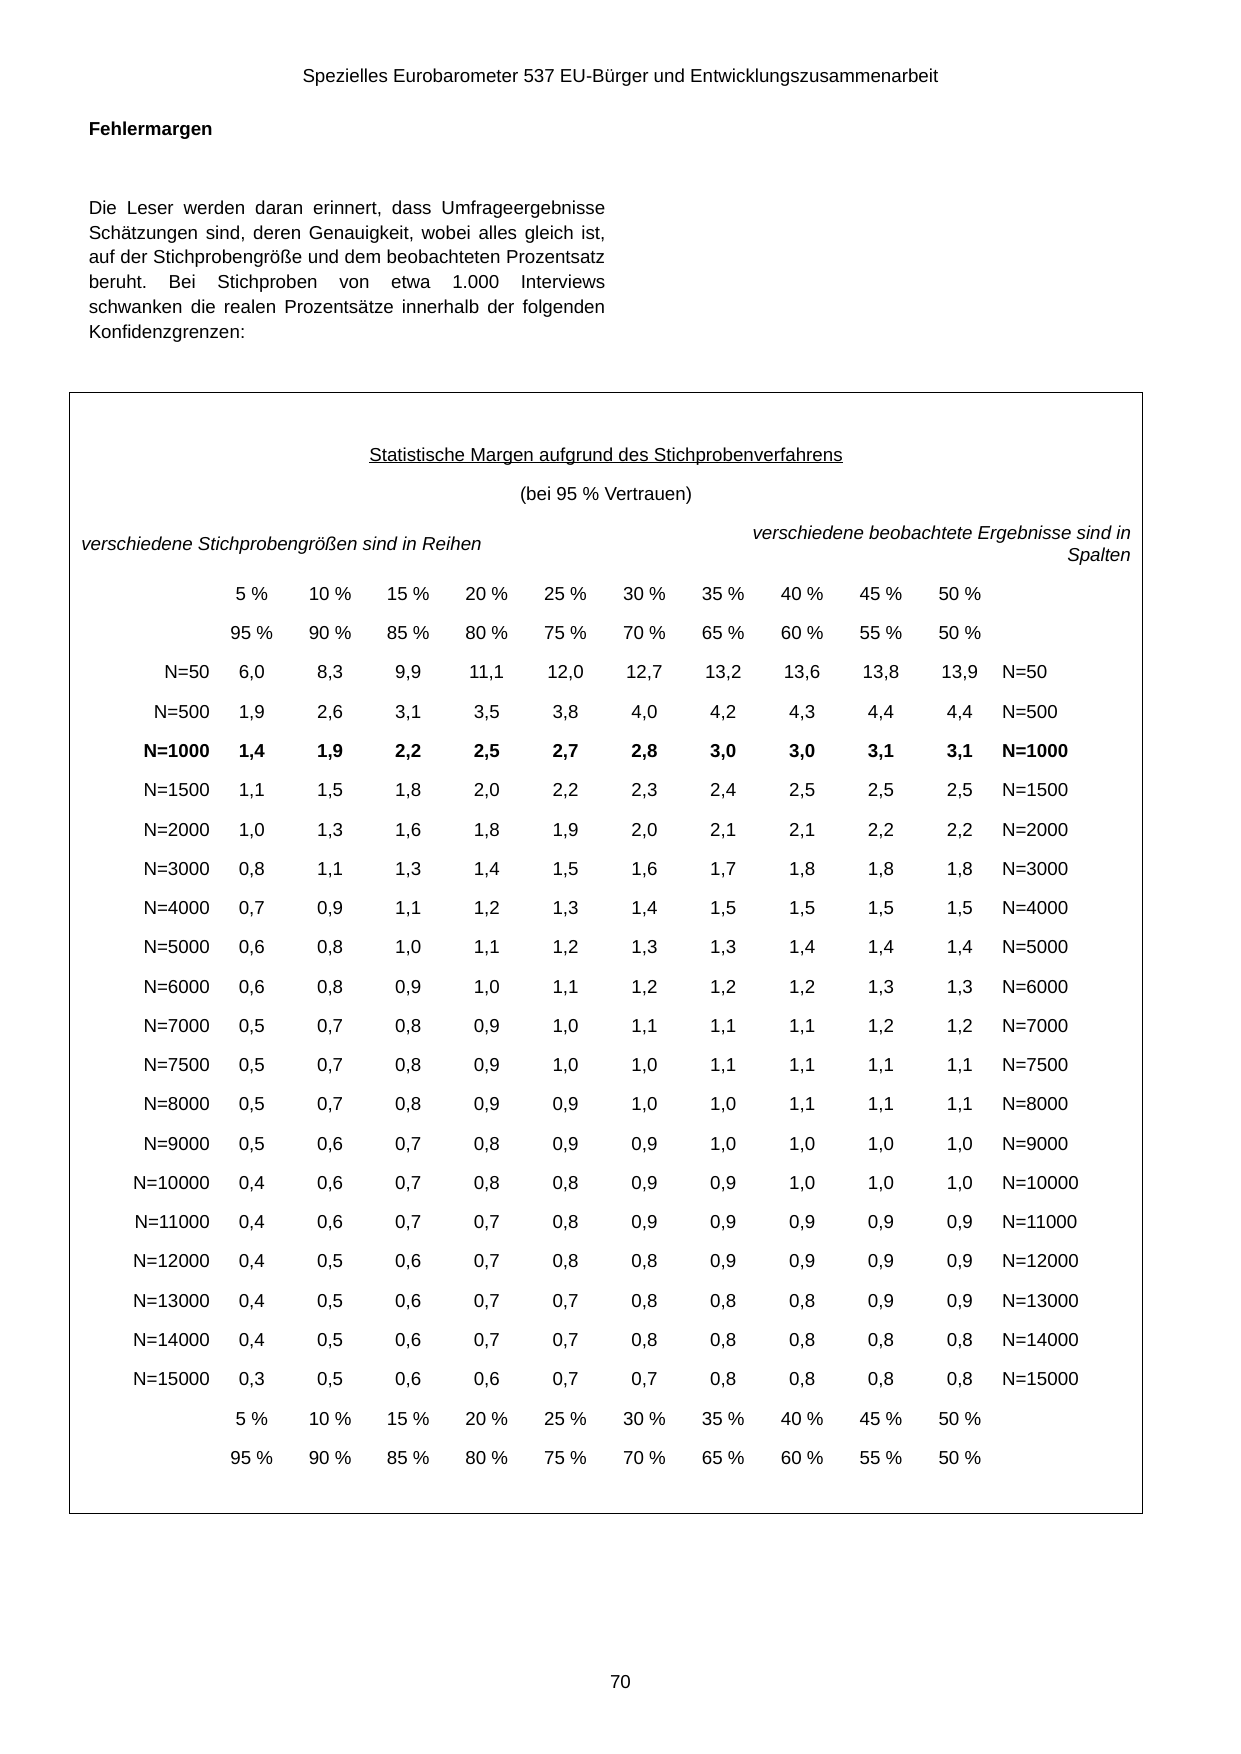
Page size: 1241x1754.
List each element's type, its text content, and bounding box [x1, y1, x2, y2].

table_cell 20 % [447, 574, 526, 613]
table_cell 0,8 [841, 1359, 920, 1398]
table_cell 1,5 [684, 888, 762, 927]
table_cell 1,0 [213, 810, 291, 849]
table_cell 0,9 [841, 1202, 920, 1241]
table_cell 1,1 [605, 1006, 683, 1045]
table_cell 2,4 [684, 770, 762, 809]
table_cell 1,4 [841, 927, 920, 967]
table_cell 2,2 [369, 731, 447, 770]
table_cell 60 % [763, 613, 841, 652]
table_cell N=14000 [999, 1320, 1133, 1359]
table_cell 0,8 [291, 967, 369, 1006]
table_cell [526, 513, 605, 574]
table_cell 65 % [684, 1438, 762, 1477]
table_cell 0,3 [213, 1359, 291, 1398]
table_cell 20 % [447, 1399, 526, 1438]
table_cell 3,8 [526, 692, 605, 731]
table_cell 0,7 [291, 1084, 369, 1124]
table_cell 1,2 [763, 967, 841, 1006]
table_cell 1,0 [841, 1124, 920, 1163]
table_cell 0,7 [291, 1006, 369, 1045]
table_cell 45 % [841, 1399, 920, 1438]
table_cell 1,0 [684, 1084, 762, 1124]
table_cell 2,0 [447, 770, 526, 809]
table_cell 1,0 [605, 1045, 683, 1084]
table_cell 85 % [369, 613, 447, 652]
table_cell 1,3 [369, 849, 447, 888]
text Die Leser werden daran erinnert, dass Umfrageergebnisse Schätzungen sind, deren Genauigkeit, wobei alles gleich ist, auf der Stichprobengröße und dem beobachteten Prozentsatz beruht. Bei Stichproben von etwa 1.000 Interviews schwanken die realen Prozentsätze innerhalb der folgenden Konfidenzgrenzen: [88, 197, 605, 342]
table_cell 4,4 [841, 692, 920, 731]
table_cell 90 % [291, 613, 369, 652]
table_cell 0,7 [526, 1320, 605, 1359]
table_cell 3,5 [447, 692, 526, 731]
table_cell N=15000 [999, 1359, 1133, 1398]
table_cell N=3000 [999, 849, 1133, 888]
table_cell N=13000 [999, 1281, 1133, 1320]
table_cell 1,8 [841, 849, 920, 888]
table_cell 1,0 [920, 1163, 999, 1202]
table_cell N=1500 [999, 770, 1133, 809]
table_cell 1,1 [369, 888, 447, 927]
table_cell 2,1 [763, 810, 841, 849]
table_cell 0,9 [369, 967, 447, 1006]
table_cell verschiedene beobachtete Ergebnisse sind in Spalten [684, 513, 1133, 574]
table_cell 0,9 [763, 1241, 841, 1281]
table_cell 0,8 [369, 1084, 447, 1124]
table_cell [999, 1438, 1133, 1477]
table_cell 0,9 [526, 1124, 605, 1163]
table_cell 15 % [369, 574, 447, 613]
table_cell 0,7 [447, 1281, 526, 1320]
table_cell 1,1 [763, 1045, 841, 1084]
table_cell 50 % [920, 1399, 999, 1438]
table_cell 0,5 [213, 1006, 291, 1045]
table_cell [78, 613, 212, 652]
table_cell verschiedene Stichprobengrößen sind in Reihen [78, 513, 526, 574]
table_cell N=1500 [78, 770, 212, 809]
table_cell N=1000 [999, 731, 1133, 770]
table_cell 5 % [213, 574, 291, 613]
table_cell 1,0 [841, 1163, 920, 1202]
table_cell 0,9 [447, 1006, 526, 1045]
table_cell 0,5 [291, 1241, 369, 1281]
table_cell 1,3 [605, 927, 683, 967]
table_cell N=8000 [78, 1084, 212, 1124]
table_cell 2,5 [763, 770, 841, 809]
table_cell N=6000 [78, 967, 212, 1006]
table_cell 13,2 [684, 653, 762, 692]
table_cell 1,7 [684, 849, 762, 888]
table_cell 3,0 [763, 731, 841, 770]
table_cell 0,7 [526, 1359, 605, 1398]
table_cell 11,1 [447, 653, 526, 692]
table_cell 1,0 [763, 1124, 841, 1163]
table_cell 1,9 [213, 692, 291, 731]
table_cell N=11000 [78, 1202, 212, 1241]
table_cell 1,8 [920, 849, 999, 888]
table_cell 1,0 [763, 1163, 841, 1202]
table_cell 35 % [684, 574, 762, 613]
table_cell 4,4 [920, 692, 999, 731]
table_cell 0,8 [369, 1006, 447, 1045]
table_cell 0,6 [447, 1359, 526, 1398]
table_cell 0,7 [447, 1202, 526, 1241]
table_cell 55 % [841, 1438, 920, 1477]
table_cell 4,0 [605, 692, 683, 731]
table_cell [78, 1438, 212, 1477]
table_cell N=500 [78, 692, 212, 731]
table_cell 4,2 [684, 692, 762, 731]
table_cell 0,8 [447, 1124, 526, 1163]
table_cell 1,0 [369, 927, 447, 967]
table_cell 0,9 [684, 1163, 762, 1202]
table_cell 0,5 [291, 1320, 369, 1359]
table_cell 13,6 [763, 653, 841, 692]
table_cell 0,5 [291, 1281, 369, 1320]
table_cell N=5000 [999, 927, 1133, 967]
table_cell N=9000 [999, 1124, 1133, 1163]
table_cell 0,9 [605, 1202, 683, 1241]
table_cell 0,8 [605, 1320, 683, 1359]
table_cell 0,4 [213, 1320, 291, 1359]
table_cell 50 % [920, 574, 999, 613]
table_cell [78, 574, 212, 613]
table_cell 1,4 [763, 927, 841, 967]
table_cell N=500 [999, 692, 1133, 731]
table_cell 0,8 [526, 1163, 605, 1202]
table_cell 0,8 [526, 1202, 605, 1241]
table_cell 1,3 [526, 888, 605, 927]
table_cell 0,8 [447, 1163, 526, 1202]
table_cell 0,7 [291, 1045, 369, 1084]
table_cell 1,9 [291, 731, 369, 770]
table_cell 1,5 [526, 849, 605, 888]
table_cell 10 % [291, 1399, 369, 1438]
table_cell [605, 513, 683, 574]
table_cell 0,6 [369, 1320, 447, 1359]
table_cell 0,9 [605, 1163, 683, 1202]
table_cell 40 % [763, 1399, 841, 1438]
table_cell 0,8 [684, 1359, 762, 1398]
table_cell 0,7 [447, 1320, 526, 1359]
table_cell 0,9 [841, 1241, 920, 1281]
table_cell 13,8 [841, 653, 920, 692]
table_cell 15 % [369, 1399, 447, 1438]
table_cell 10 % [291, 574, 369, 613]
table_cell 0,9 [605, 1124, 683, 1163]
table_cell 40 % [763, 574, 841, 613]
table_cell 1,0 [447, 967, 526, 1006]
table_cell 6,0 [213, 653, 291, 692]
table_cell 95 % [213, 613, 291, 652]
table_cell 0,8 [526, 1241, 605, 1281]
table_cell 0,5 [213, 1084, 291, 1124]
table_cell 0,4 [213, 1281, 291, 1320]
table_cell 85 % [369, 1438, 447, 1477]
table_cell 0,6 [291, 1163, 369, 1202]
table_cell 1,4 [605, 888, 683, 927]
table_cell [78, 1399, 212, 1438]
table_cell 8,3 [291, 653, 369, 692]
table_cell 90 % [291, 1438, 369, 1477]
table_cell 1,0 [920, 1124, 999, 1163]
table_cell 45 % [841, 574, 920, 613]
table_cell 2,0 [605, 810, 683, 849]
table_cell 80 % [447, 1438, 526, 1477]
table_cell 0,7 [369, 1163, 447, 1202]
table_cell 0,5 [291, 1359, 369, 1398]
table_cell 1,1 [841, 1045, 920, 1084]
table_cell 1,1 [841, 1084, 920, 1124]
table_cell 0,9 [684, 1241, 762, 1281]
table_cell 1,8 [447, 810, 526, 849]
table_cell N=15000 [78, 1359, 212, 1398]
table_cell 2,2 [920, 810, 999, 849]
table_cell 1,3 [291, 810, 369, 849]
table_cell 0,4 [213, 1202, 291, 1241]
table_cell 0,9 [763, 1202, 841, 1241]
table_cell N=13000 [78, 1281, 212, 1320]
table_cell 80 % [447, 613, 526, 652]
table_cell 50 % [920, 613, 999, 652]
table_cell 2,2 [841, 810, 920, 849]
table_cell 2,7 [526, 731, 605, 770]
table_cell 1,1 [684, 1045, 762, 1084]
table_cell N=4000 [78, 888, 212, 927]
table_cell 1,2 [920, 1006, 999, 1045]
table_cell 0,6 [369, 1281, 447, 1320]
table_cell 25 % [526, 574, 605, 613]
table_cell 9,9 [369, 653, 447, 692]
table_cell 1,1 [447, 927, 526, 967]
table_cell 1,9 [526, 810, 605, 849]
table_cell 1,5 [763, 888, 841, 927]
table_cell N=6000 [999, 967, 1133, 1006]
table_cell 1,1 [763, 1084, 841, 1124]
table_cell 0,6 [213, 967, 291, 1006]
table_cell 1,2 [526, 927, 605, 967]
table_cell 0,6 [213, 927, 291, 967]
table_cell 50 % [920, 1438, 999, 1477]
table_cell 60 % [763, 1438, 841, 1477]
table_cell 3,1 [841, 731, 920, 770]
table_cell 1,6 [605, 849, 683, 888]
table_cell N=8000 [999, 1084, 1133, 1124]
table_cell 1,4 [213, 731, 291, 770]
table_cell N=10000 [78, 1163, 212, 1202]
table_cell 1,2 [447, 888, 526, 927]
table_cell 13,9 [920, 653, 999, 692]
table_cell 95 % [213, 1438, 291, 1477]
table_cell 25 % [526, 1399, 605, 1438]
table_cell 30 % [605, 1399, 683, 1438]
table_cell 2,6 [291, 692, 369, 731]
table_cell 0,6 [291, 1202, 369, 1241]
table_cell 3,0 [684, 731, 762, 770]
table_cell 0,8 [291, 927, 369, 967]
table_cell N=12000 [999, 1241, 1133, 1281]
table_cell 1,1 [920, 1084, 999, 1124]
table_cell N=14000 [78, 1320, 212, 1359]
table_cell 0,8 [763, 1359, 841, 1398]
table_cell 0,4 [213, 1241, 291, 1281]
table_cell 1,0 [526, 1006, 605, 1045]
table_cell 0,8 [920, 1320, 999, 1359]
table_cell 0,9 [447, 1084, 526, 1124]
table_cell 0,8 [369, 1045, 447, 1084]
table_cell 1,1 [763, 1006, 841, 1045]
table_cell N=7000 [78, 1006, 212, 1045]
table_cell 1,3 [841, 967, 920, 1006]
table_cell N=2000 [999, 810, 1133, 849]
table_cell [999, 1399, 1133, 1438]
table_cell 0,9 [526, 1084, 605, 1124]
table_cell 0,8 [763, 1320, 841, 1359]
text [70, 393, 1142, 1513]
table_cell 0,9 [447, 1045, 526, 1084]
table_cell N=5000 [78, 927, 212, 967]
table_cell 0,8 [920, 1359, 999, 1398]
table_cell N=7500 [999, 1045, 1133, 1084]
table_cell 1,5 [291, 770, 369, 809]
table_cell 2,2 [526, 770, 605, 809]
table_cell 3,1 [920, 731, 999, 770]
table_cell 2,1 [684, 810, 762, 849]
table_cell 1,3 [920, 967, 999, 1006]
table_cell 0,9 [920, 1281, 999, 1320]
table_cell 2,8 [605, 731, 683, 770]
table_cell 1,5 [920, 888, 999, 927]
table_cell 2,5 [447, 731, 526, 770]
table_cell 0,5 [213, 1045, 291, 1084]
table_cell 70 % [605, 613, 683, 652]
table_cell 0,8 [213, 849, 291, 888]
table_cell 1,8 [763, 849, 841, 888]
table_cell 0,9 [920, 1241, 999, 1281]
table_cell N=2000 [78, 810, 212, 849]
text Fehlermargen [88, 118, 605, 139]
table_cell 0,9 [291, 888, 369, 927]
table_cell 0,8 [605, 1281, 683, 1320]
table_cell 0,7 [369, 1124, 447, 1163]
table_cell 0,8 [841, 1320, 920, 1359]
table_header Statistische Margen aufgrund des Stichprobenverfahrens [78, 435, 1133, 474]
table_cell 0,9 [841, 1281, 920, 1320]
table_cell 0,7 [369, 1202, 447, 1241]
table_cell 0,7 [447, 1241, 526, 1281]
table_cell 1,0 [526, 1045, 605, 1084]
table_cell 1,2 [841, 1006, 920, 1045]
table_cell N=50 [78, 653, 212, 692]
table_cell N=7500 [78, 1045, 212, 1084]
table_cell 0,8 [684, 1281, 762, 1320]
table_cell 1,5 [841, 888, 920, 927]
table_cell 0,7 [213, 888, 291, 927]
table_cell 12,0 [526, 653, 605, 692]
table_cell 0,7 [526, 1281, 605, 1320]
table_cell 0,8 [763, 1281, 841, 1320]
table_cell 12,7 [605, 653, 683, 692]
table_cell 0,8 [684, 1320, 762, 1359]
table_cell 2,3 [605, 770, 683, 809]
table_cell 1,2 [684, 967, 762, 1006]
table_cell 1,3 [684, 927, 762, 967]
table_cell 1,4 [920, 927, 999, 967]
table_cell 1,0 [605, 1084, 683, 1124]
table_cell 0,7 [605, 1359, 683, 1398]
table_cell 1,1 [684, 1006, 762, 1045]
table_cell 35 % [684, 1399, 762, 1438]
table_cell 65 % [684, 613, 762, 652]
table_cell 55 % [841, 613, 920, 652]
table_cell N=3000 [78, 849, 212, 888]
table_cell 0,4 [213, 1163, 291, 1202]
table_cell 1,1 [526, 967, 605, 1006]
table_cell (bei 95 % Vertrauen) [78, 474, 1133, 513]
table_cell N=4000 [999, 888, 1133, 927]
table_cell 0,5 [213, 1124, 291, 1163]
table_cell [999, 613, 1133, 652]
table_cell 1,8 [369, 770, 447, 809]
table_cell N=50 [999, 653, 1133, 692]
table_cell 4,3 [763, 692, 841, 731]
table_cell 1,6 [369, 810, 447, 849]
table_cell 1,0 [684, 1124, 762, 1163]
table_cell 1,1 [291, 849, 369, 888]
table_cell 2,5 [841, 770, 920, 809]
table_cell 0,8 [605, 1241, 683, 1281]
table_cell N=1000 [78, 731, 212, 770]
table_cell N=7000 [999, 1006, 1133, 1045]
table_cell 0,9 [684, 1202, 762, 1241]
table_cell 0,9 [920, 1202, 999, 1241]
table_cell 3,1 [369, 692, 447, 731]
table_cell 70 % [605, 1438, 683, 1477]
table_cell 0,6 [369, 1241, 447, 1281]
table_cell 1,1 [213, 770, 291, 809]
table_cell N=10000 [999, 1163, 1133, 1202]
table_cell 0,6 [291, 1124, 369, 1163]
table_cell N=11000 [999, 1202, 1133, 1241]
table_cell 2,5 [920, 770, 999, 809]
table_cell [999, 574, 1133, 613]
table_cell N=9000 [78, 1124, 212, 1163]
table_cell 1,1 [920, 1045, 999, 1084]
table_cell 30 % [605, 574, 683, 613]
table_cell 1,2 [605, 967, 683, 1006]
table_cell 75 % [526, 613, 605, 652]
table_cell 75 % [526, 1438, 605, 1477]
table_cell 0,6 [369, 1359, 447, 1398]
table_cell 5 % [213, 1399, 291, 1438]
table_cell 1,4 [447, 849, 526, 888]
table_cell N=12000 [78, 1241, 212, 1281]
